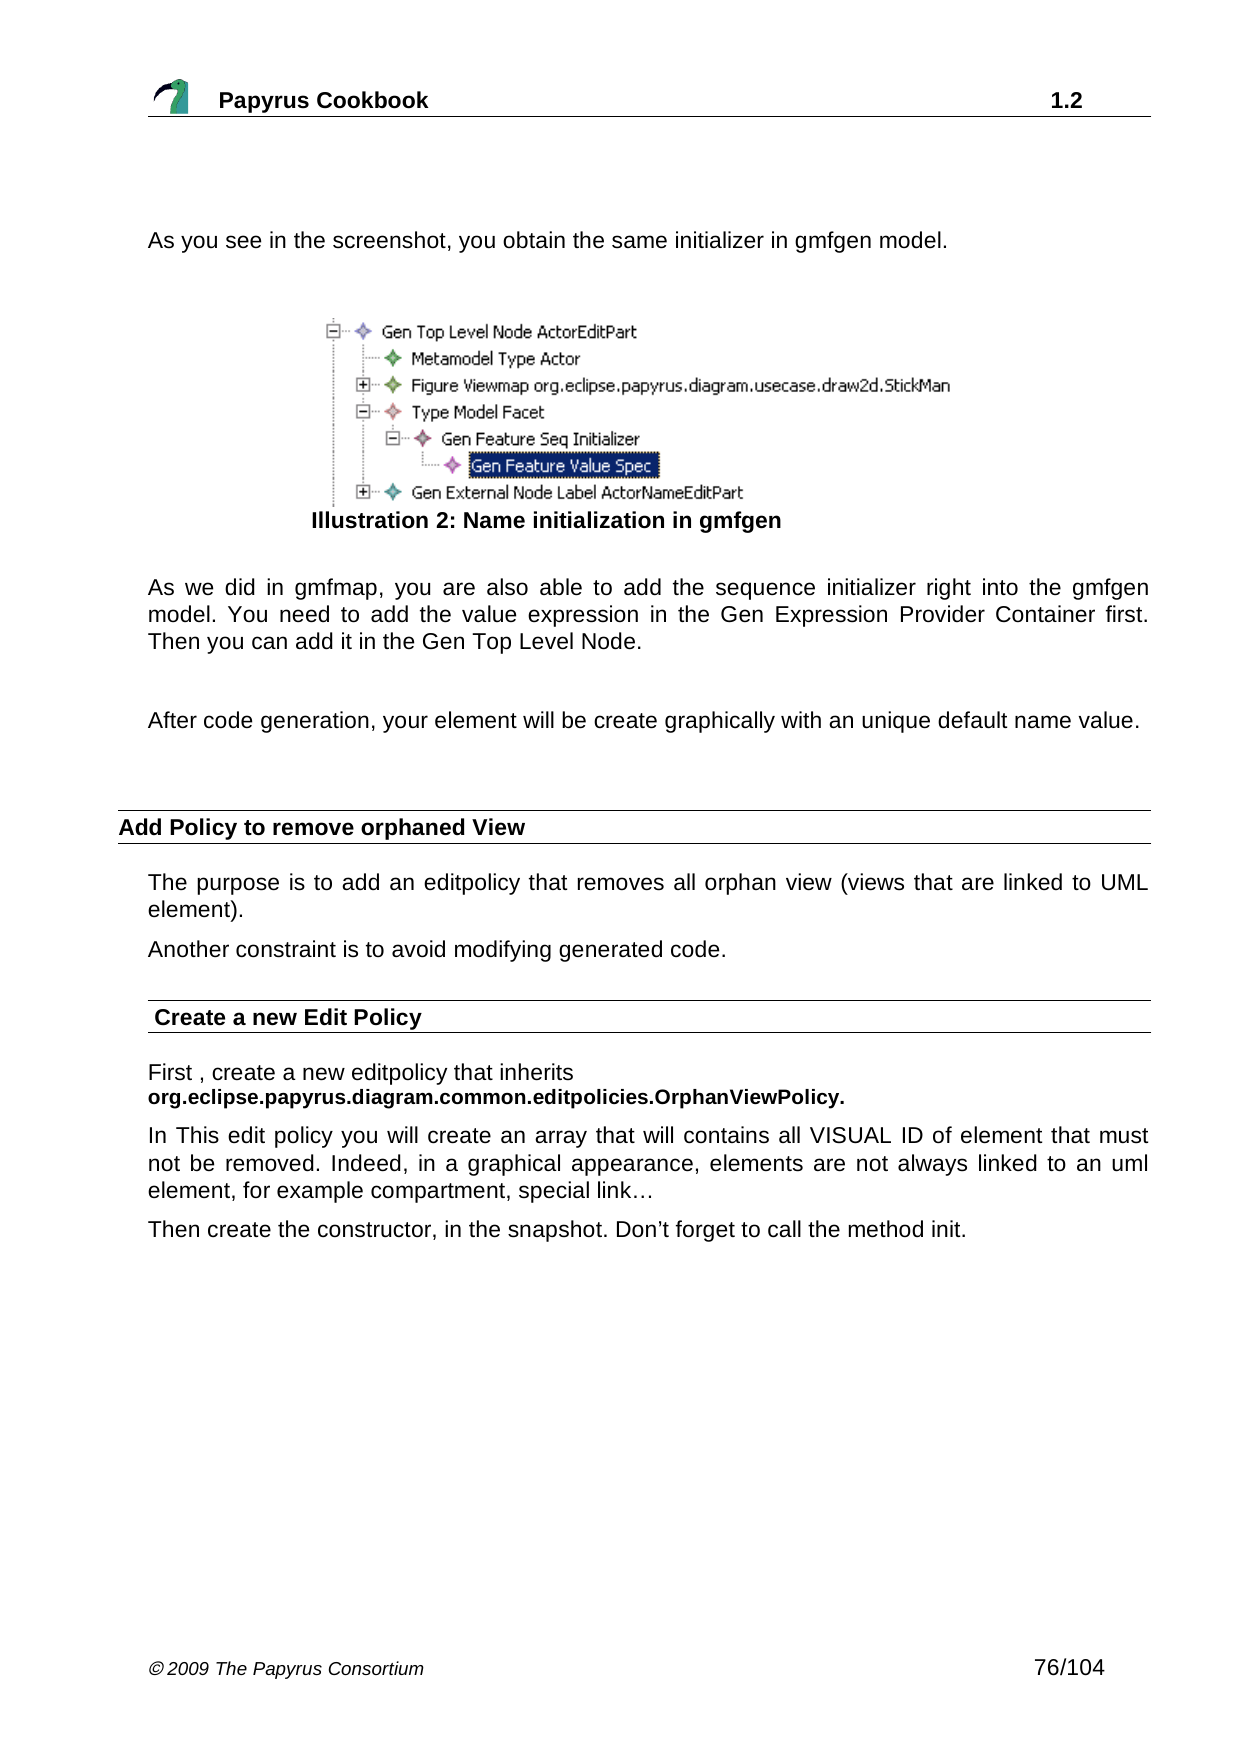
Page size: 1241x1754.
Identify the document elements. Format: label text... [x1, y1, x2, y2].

text Another constraint is to avoid modifying generated code. [148, 935, 1151, 962]
text As we did in gmfmap, you are also able to add the sequence initializer right into the gmfgen model. You need to add the value expression in the Gen Expression Provider Container first. Then you can add it in the Gen Top Level Node. [148, 573, 1151, 654]
text Illustration 2: Name initialization in gmfgen [311, 507, 988, 533]
text The purpose is to add an editpolicy that removes all orphan view (views that are linked to UML element). [148, 869, 1151, 923]
text After code generation, your element will be create graphically with an unique default name value. [148, 706, 1151, 733]
text First , create a new editpolicy that inherits org.eclipse.papyrus.diagram.common.editpolicies.OrphanViewPolicy. [148, 1058, 1151, 1109]
subtitle Add Policy to remove orphaned View [118, 811, 1151, 843]
text As you see in the screenshot, you obtain the same initializer in gmfgen model. [148, 227, 1151, 254]
picture [311, 318, 988, 507]
picture [153, 79, 189, 114]
text Then create the constructor, in the snapshot. Don’t forget to call the method init. [148, 1216, 1151, 1243]
text In This edit policy you will create an array that will contains all VISUAL ID of element that must not be removed. Indeed, in a graphical appearance, elements are not always linked to an uml element, for example compartment, special link… [148, 1122, 1151, 1203]
subtitle Create a new Edit Policy [148, 1001, 1151, 1032]
